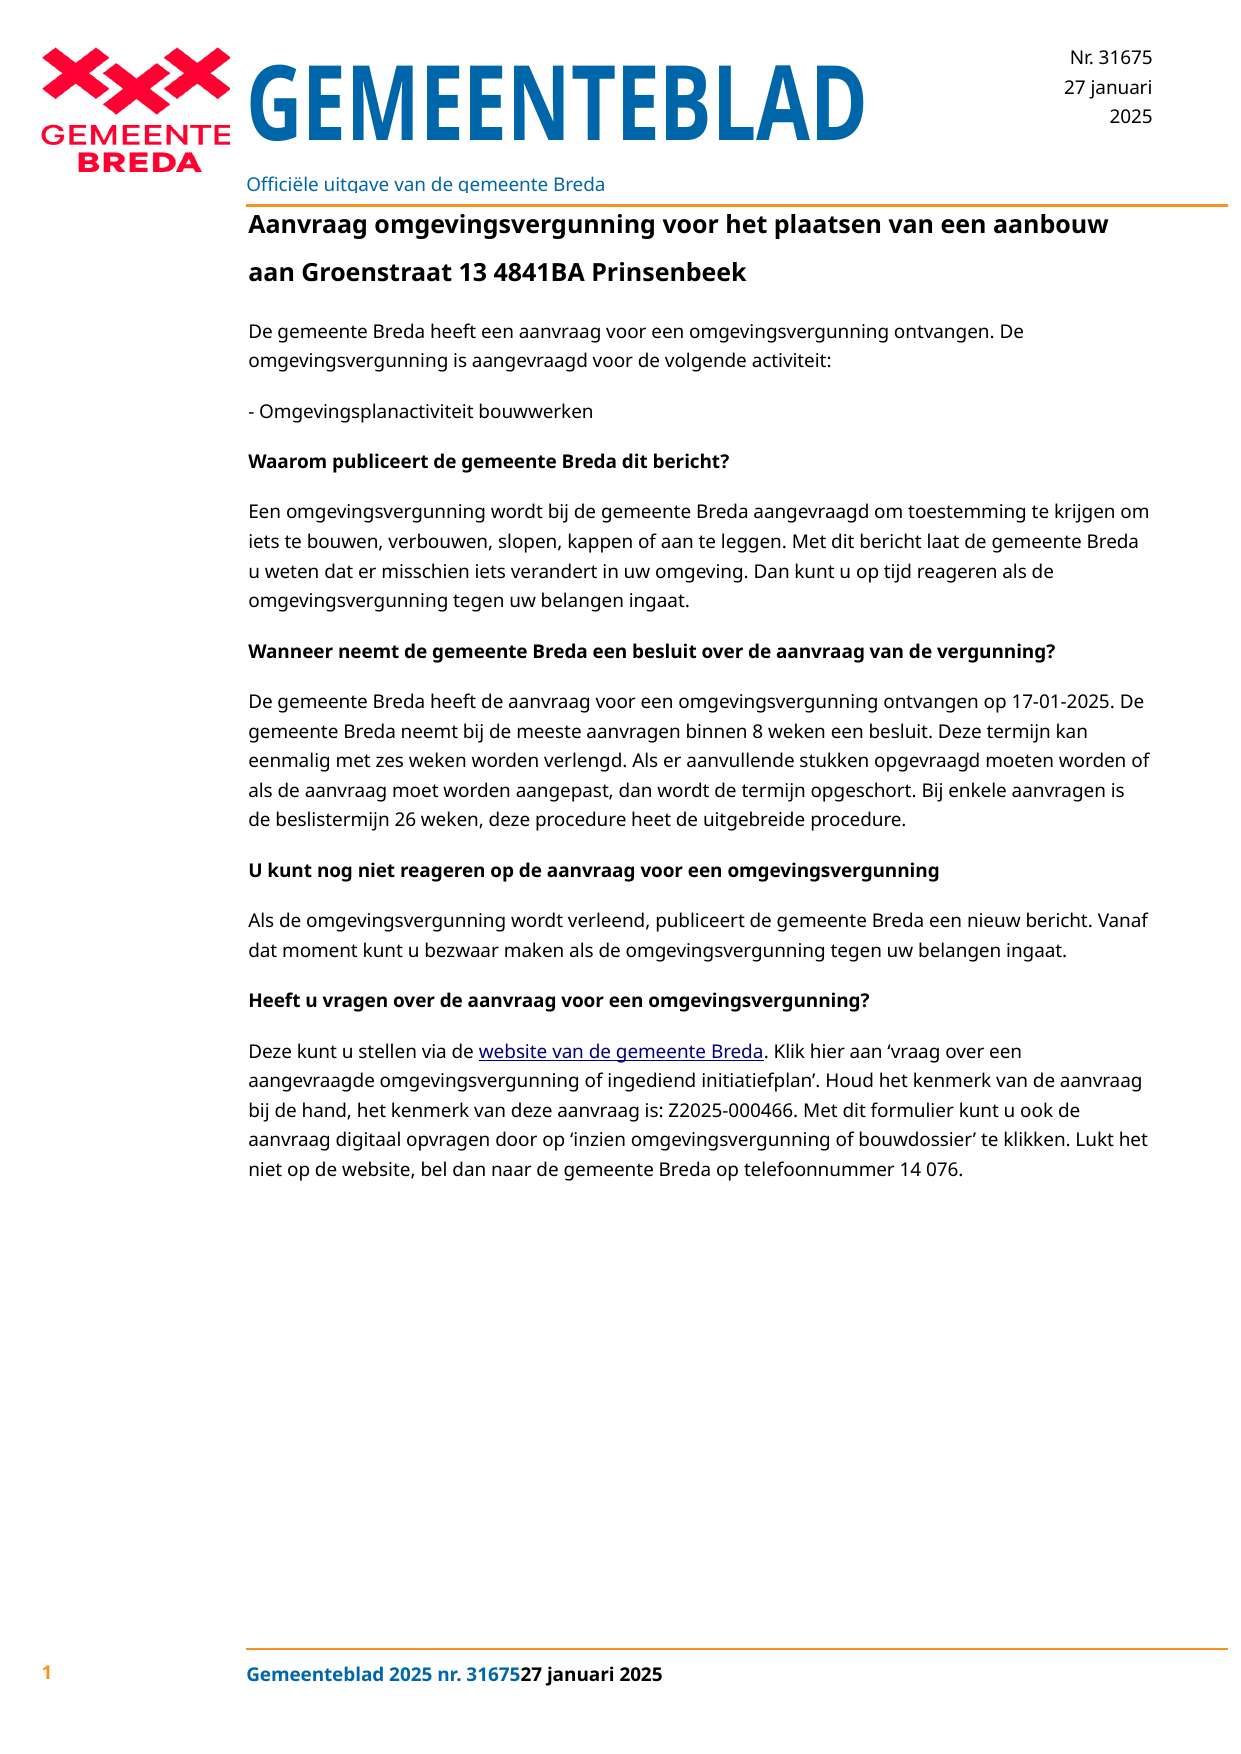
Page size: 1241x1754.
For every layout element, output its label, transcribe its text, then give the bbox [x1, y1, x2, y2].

text Deze kunt u stellen via de website van de gemeente Breda. Klik hier aan ‘vraag over een aangevraagde omgevingsvergunning of ingediend initiatiefplan’. Houd het kenmerk van de aanvraag bij de hand, het kenmerk van deze aanvraag is: Z2025-000466. Met dit formulier kunt u ook de aanvraag digitaal opvragen door op ‘inzien omgevingsvergunning of bouwdossier’ te klikken. Lukt het niet op de website, bel dan naar de gemeente Breda op telefoonnummer 14 076. [248, 1038, 1152, 1182]
text Als de omgevingsvergunning wordt verleend, publiceert de gemeente Breda een nieuw bericht. Vanaf dat moment kunt u bezwaar maken als de omgevingsvergunning tegen uw belangen ingaat. [248, 907, 1152, 963]
text - Omgevingsplanactiviteit bouwwerken [248, 398, 1152, 424]
text De gemeente Breda heeft de aanvraag voor een omgevingsvergunning ontvangen op 17-01-2025. De gemeente Breda neemt bij de meeste aanvragen binnen 8 weken een besluit. Deze termijn kan eenmalig met zes weken worden verlengd. Als er aanvullende stukken opgevraagd moeten worden of als de aanvraag moet worden aangepast, dan wordt de termijn opgeschort. Bij enkele aanvragen is de beslistermijn 26 weken, deze procedure heet de uitgebreide procedure. [248, 688, 1152, 832]
text De gemeente Breda heeft een aanvraag voor een omgevingsvergunning ontvangen. De omgevingsvergunning is aangevraagd voor de volgende activiteit: [248, 318, 1152, 373]
text Aanvraag omgevingsvergunning voor het plaatsen van een aanbouw aan Groenstraat 13 4841BA Prinsenbeek [248, 207, 1152, 288]
picture [41, 47, 231, 172]
text Waarom publiceert de gemeente Breda dit bericht? [248, 448, 1152, 474]
text Een omgevingsvergunning wordt bij de gemeente Breda aangevraagd om toestemming te krijgen om iets te bouwen, verbouwen, slopen, kappen of aan te leggen. Met dit bericht laat de gemeente Breda u weten dat er misschien iets verandert in uw omgeving. Dan kunt u op tijd reageren als de omgevingsvergunning tegen uw belangen ingaat. [248, 499, 1152, 613]
text Wanneer neemt de gemeente Breda een besluit over de aanvraag van de vergunning? [248, 638, 1152, 664]
text U kunt nog niet reageren op de aanvraag voor een omgevingsvergunning [248, 857, 1152, 883]
text Heeft u vragen over de aanvraag voor een omgevingsvergunning? [248, 987, 1152, 1013]
